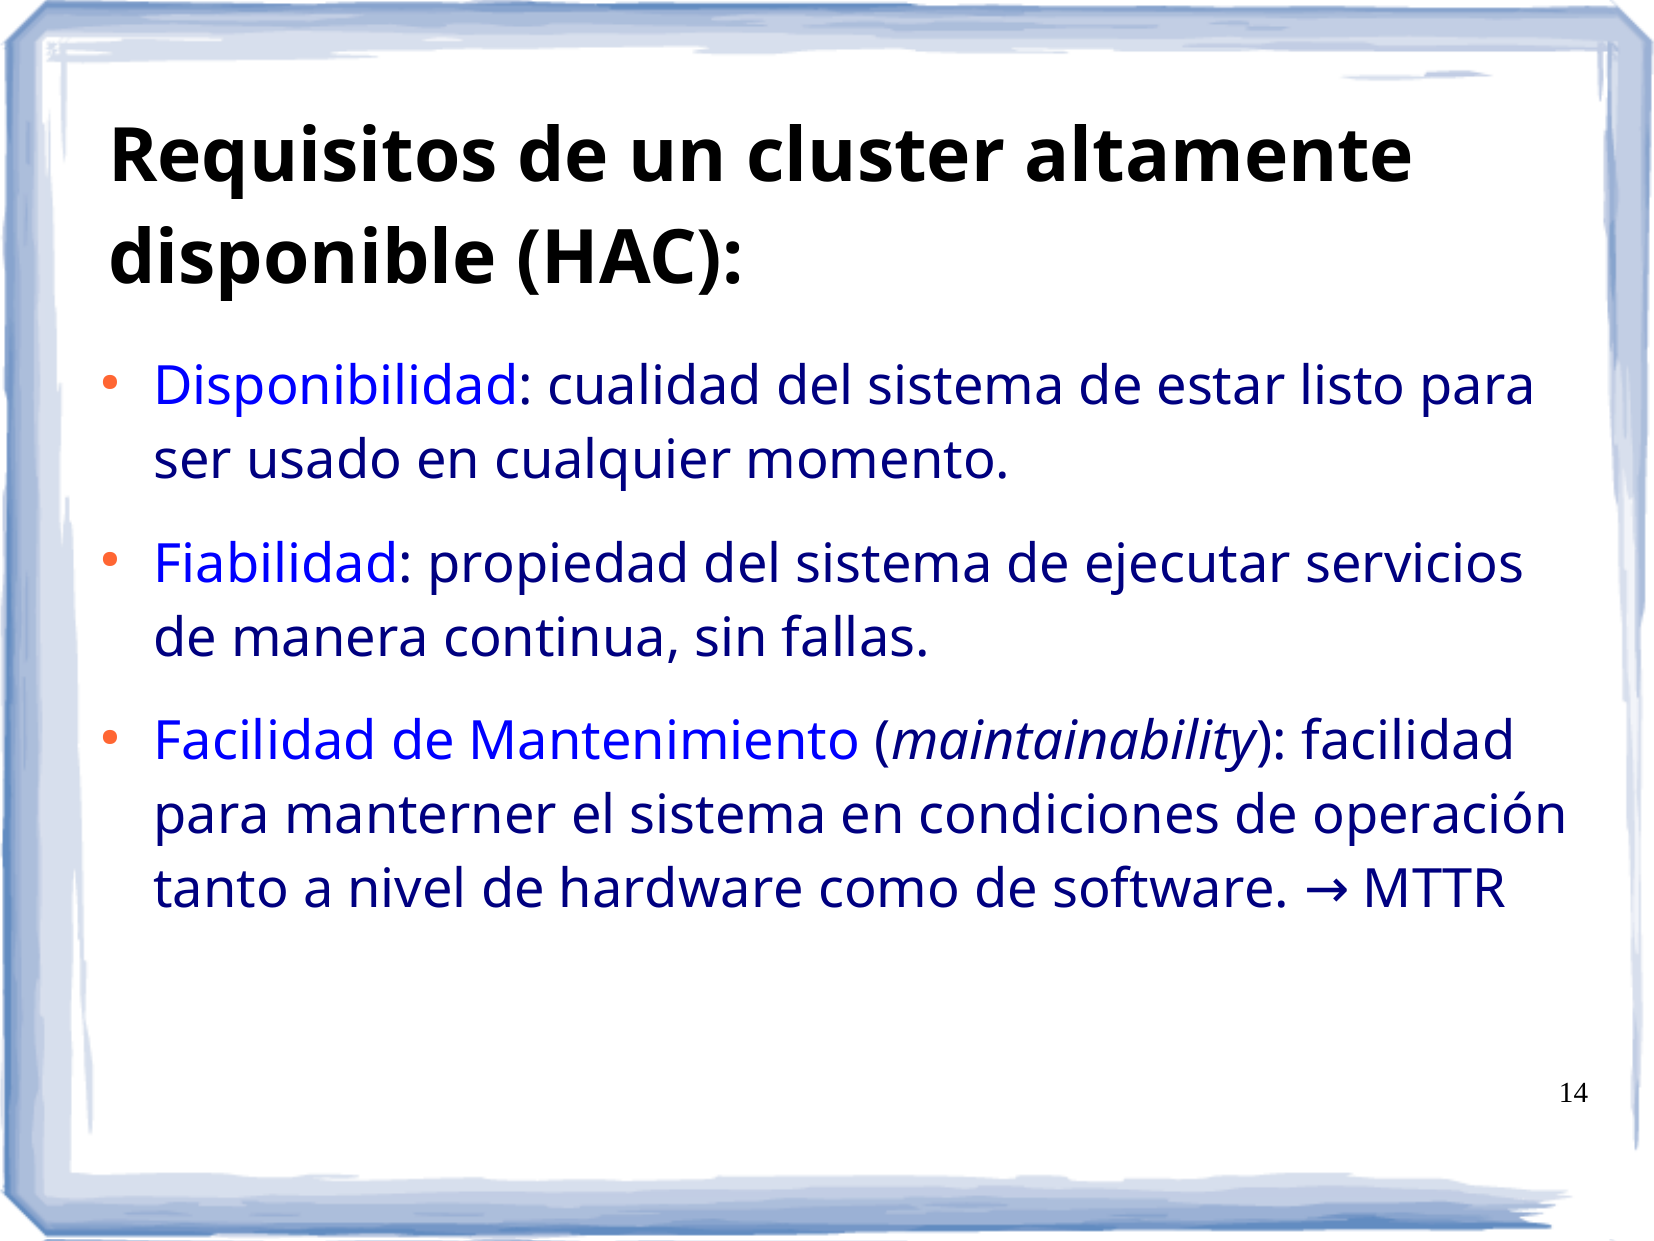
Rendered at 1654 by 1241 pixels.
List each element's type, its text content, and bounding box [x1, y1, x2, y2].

text_box Requisitos de un cluster altamente disponible (HAC): [93, 93, 1402, 260]
list Disponibilidad: cualidad del sistema de estar listo para ser usado en cualquier momento. Fiabilidad: propiedad del sistema de ejecutar servicios de manera continua, sin fallas. Facilidad de Mantenimiento (maintainability): facilidad para manterner el sistema en condiciones de operación tanto a nivel de hardware como de software. → MTTR [82, 242, 1571, 1070]
picture [0, 0, 1654, 1241]
